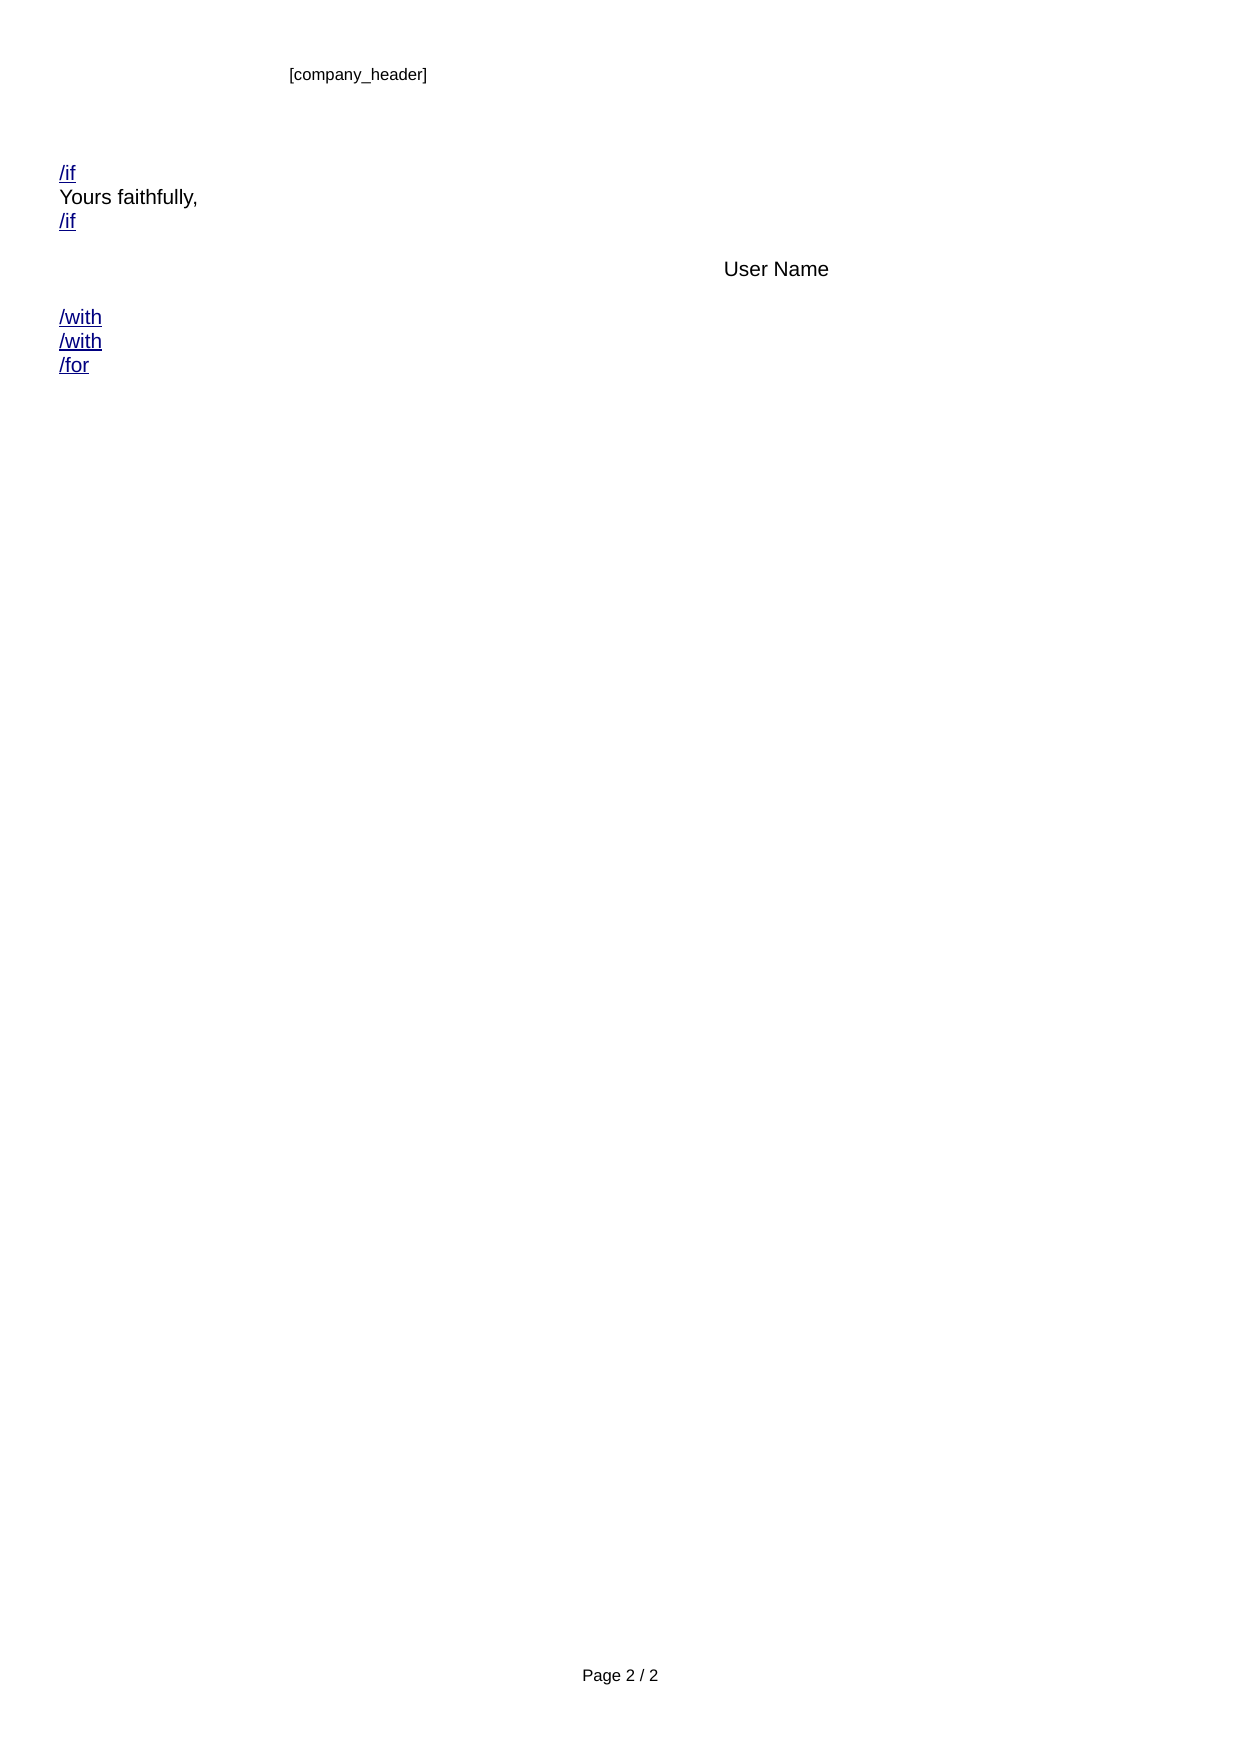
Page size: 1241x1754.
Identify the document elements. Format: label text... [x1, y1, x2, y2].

text /if [59, 161, 1181, 185]
text /for [59, 352, 1181, 376]
text Yours faithfully, [59, 185, 1181, 209]
text User Name [59, 257, 1181, 281]
text /with [59, 304, 1181, 328]
text /if [59, 209, 1181, 233]
text /with [59, 328, 1181, 352]
